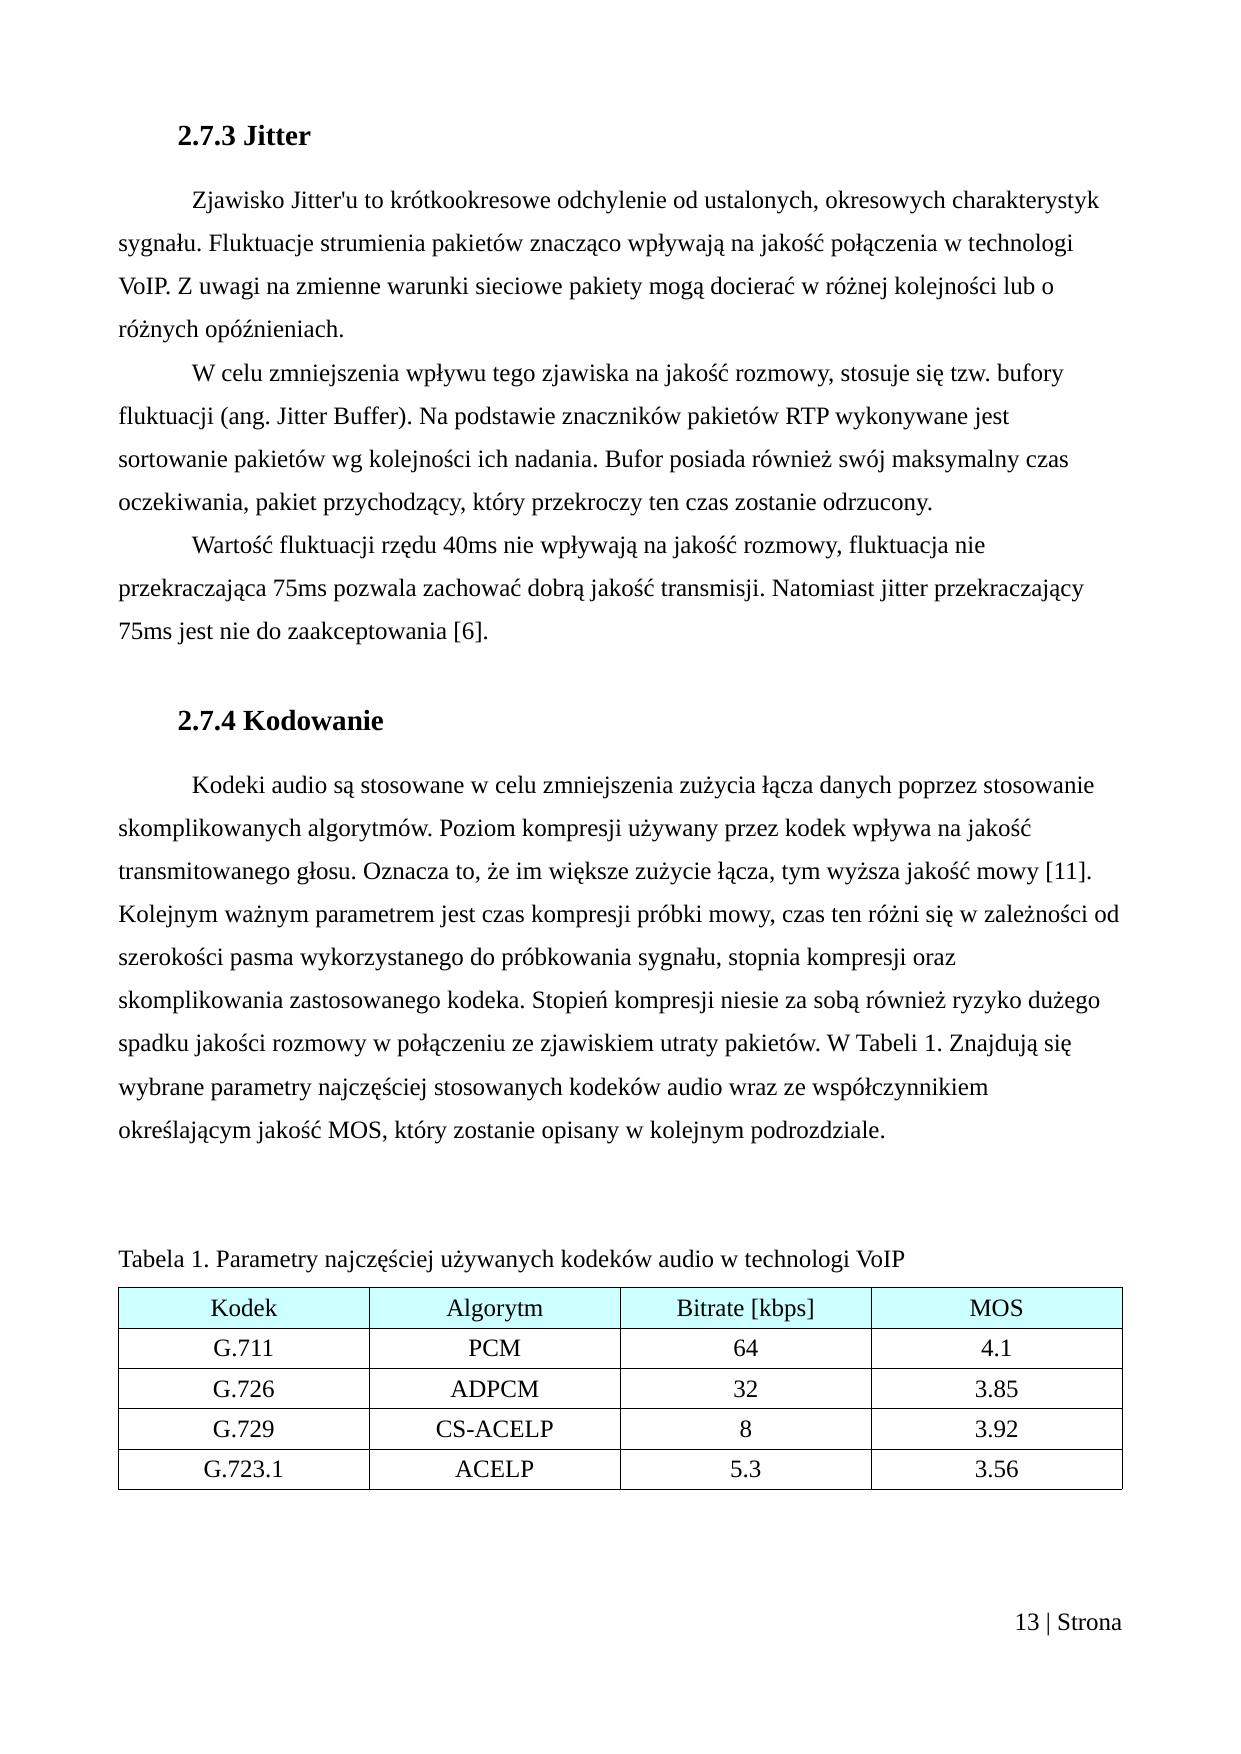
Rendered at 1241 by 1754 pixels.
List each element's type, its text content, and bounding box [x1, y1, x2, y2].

table_cell ACELP [370, 1450, 620, 1489]
table_cell G.729 [119, 1409, 369, 1448]
table_header MOS [872, 1288, 1122, 1328]
table_cell G.711 [119, 1329, 369, 1368]
table_cell 8 [621, 1409, 871, 1448]
table_cell G.723.1 [119, 1450, 369, 1489]
table_header Bitrate [kbps] [621, 1288, 871, 1328]
table_cell 5,3 [621, 1450, 871, 1489]
table_header Algorytm [370, 1288, 620, 1328]
text W celu zmniejszenia wpływu tego zjawiska na jakość rozmowy, stosuje się tzw. bufory fluktuacji (ang. Jitter Buffer). Na podstawie znaczników pakietów RTP wykonywane jest sortowanie pakietów wg kolejności ich nadania. Bufor posiada również swój maksymalny czas oczekiwania, pakiet przychodzący, który przekroczy ten czas zostanie odrzucony. [118, 358, 1122, 516]
subtitle 2.7.3 Jitter [177, 118, 1122, 152]
text Kodeki audio są stosowane w celu zmniejszenia zużycia łącza danych poprzez stosowanie skomplikowanych algorytmów. Poziom kompresji używany przez kodek wpływa na jakość transmitowanego głosu. Oznacza to, że im większe zużycie łącza, tym wyższa jakość mowy [11]. [118, 770, 1122, 885]
text Tabela 1. Parametry najczęściej używanych kodeków audio w technologi VoIP [118, 1244, 1122, 1273]
text Zjawisko Jitter'u to krótkookresowe odchylenie od ustalonych, okresowych charakterystyk sygnału. Fluktuacje strumienia pakietów znacząco wpływają na jakość połączenia w technologi VoIP. Z uwagi na zmienne warunki sieciowe pakiety mogą docierać w różnej kolejności lub o różnych opóźnieniach. [118, 185, 1122, 343]
table_cell 64 [621, 1329, 871, 1368]
table_cell PCM [370, 1329, 620, 1368]
table_cell ADPCM [370, 1369, 620, 1408]
text Wartość fluktuacji rzędu 40ms nie wpływają na jakość rozmowy, fluktuacja nie przekraczająca 75ms pozwala zachować dobrą jakość transmisji. Natomiast jitter przekraczający 75ms jest nie do zaakceptowania [6]. [118, 530, 1122, 645]
text Kolejnym ważnym parametrem jest czas kompresji próbki mowy, czas ten różni się w zależności od szerokości pasma wykorzystanego do próbkowania sygnału, stopnia kompresji oraz skomplikowania zastosowanego kodeka. Stopień kompresji niesie za sobą również ryzyko dużego spadku jakości rozmowy w połączeniu ze zjawiskiem utraty pakietów. W Tabeli 1. Znajdują się wybrane parametry najczęściej stosowanych kodeków audio wraz ze współczynnikiem określającym jakość MOS, który zostanie opisany w kolejnym podrozdziale. [118, 899, 1122, 1143]
table_cell 3,92 [872, 1409, 1122, 1448]
table_cell 4,1 [872, 1329, 1122, 1368]
table_cell 3,56 [872, 1450, 1122, 1489]
table_cell 3,85 [872, 1369, 1122, 1408]
table_header Kodek [119, 1288, 369, 1328]
table_cell 32 [621, 1369, 871, 1408]
subtitle 2.7.4 Kodowanie [177, 703, 1122, 736]
table_cell CS-ACELP [370, 1409, 620, 1448]
table_cell G.726 [119, 1369, 369, 1408]
